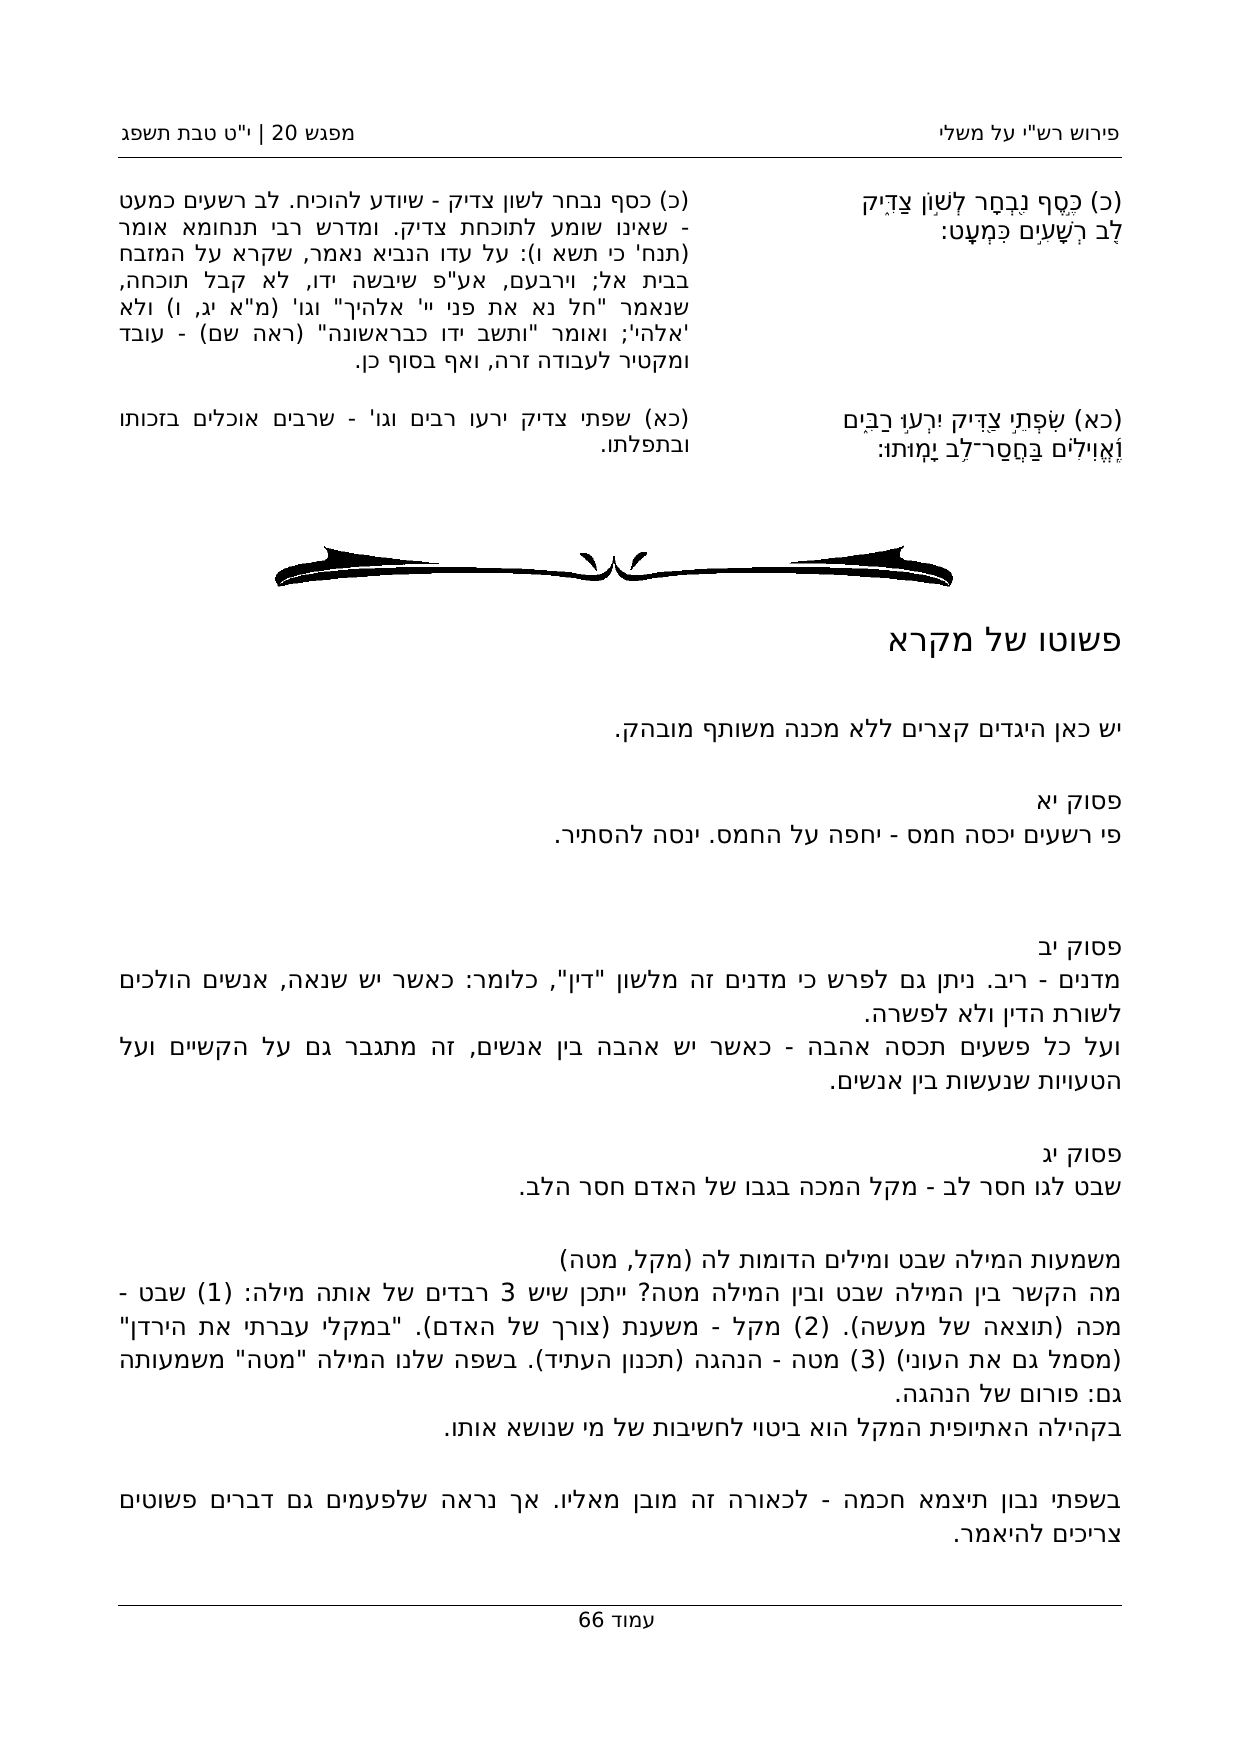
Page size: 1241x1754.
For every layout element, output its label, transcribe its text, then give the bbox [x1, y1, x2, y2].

text שבט לגו חסר לב - מקל המכה בגבו של האדם חסר הלב. [118, 1172, 1122, 1202]
picture [272, 543, 954, 592]
text בשפתי נבון תיצמא חכמה - לכאורה זה מובן מאליו. אך נראה שלפעמים גם דברים פשוטים צריכים להיאמר. [118, 1486, 1122, 1548]
text בקהילה האתיופית המקל הוא ביטוי לחשיבות של מי שנושא אותו. [118, 1413, 1122, 1442]
table_cell (כ) כסף נבחר לשון צדיק - שיודע להוכיח. לב רשעים כמעט - שאינו שומע לתוכחת צדיק. ומדרש רבי תנחומא אומר (תנח' כי תשא ו): על עדו הנביא נאמר, שקרא על המזבח בבית אל; וירבעם, אע"פ שיבשה ידו, לא קבל תוכחה, שנאמר "חל נא את פני יי' אלהיך" וגו' (מ"א יג, ו) ולא 'אלהי'; ואומר "ותשב ידו כבראשונה" (ראה שם) - עובד ומקטיר לעבודה זרה, ואף בסוף כן. [118, 187, 690, 405]
table_cell [690, 187, 709, 405]
text פסוק יא [118, 787, 1122, 816]
text ועל כל פשעים תכסה אהבה - כאשר יש אהבה בין אנשים, זה מתגבר גם על הקשיים ועל הטעויות שנעשות בין אנשים. [118, 1033, 1122, 1095]
table_cell (כ) כֶּ֣סֶף נִ֭בְחָר לְשׁ֣וֹן צַדִּ֑יק לֵ֖ב רְשָׁעִ֣ים כִּמְעָֽט: [709, 187, 1123, 405]
text פסוק יג [118, 1139, 1122, 1168]
table_cell [690, 405, 709, 497]
text יש כאן היגדים קצרים ללא מכנה משותף מובהק. [118, 714, 1122, 743]
table_cell (כא) שפתי צדיק ירעו רבים וגו' - שרבים אוכלים בזכותו ובתפלתו. [118, 405, 690, 497]
text מה הקשר בין המילה שבט ובין המילה מטה? ייתכן שיש 3 רבדים של אותה מילה: (1) שבט - מכה (תוצאה של מעשה). (2) מקל - משענת (צורך של האדם). "במקלי עברתי את הירדן" (מסמל גם את העוני) (3) מטה - הנהגה (תכנון העתיד). בשפה שלנו המילה "מטה" משמעותה גם: פורום של הנהגה. [118, 1279, 1122, 1408]
table_cell (כא) שִׂפְתֵ֣י צַ֭דִּיק יִרְע֣וּ רַבִּ֑ים וֶֽ֝אֱוִילִ֗ים בַּחֲסַר־לֵ֥ב יָמֽוּתוּ: [709, 405, 1123, 497]
text מדנים - ריב. ניתן גם לפרש כי מדנים זה מלשון "דין", כלומר: כאשר יש שנאה, אנשים הולכים לשורת הדין ולא לפשרה. [118, 966, 1122, 1028]
text פשוטו של מקרא [118, 621, 1122, 660]
text פי רשעים יכסה חמס - יחפה על החמס. ינסה להסתיר. [118, 820, 1122, 849]
text משמעות המילה שבט ומילים הדומות לה (מקל, מטה) [118, 1245, 1122, 1274]
text פסוק יב [118, 932, 1122, 961]
